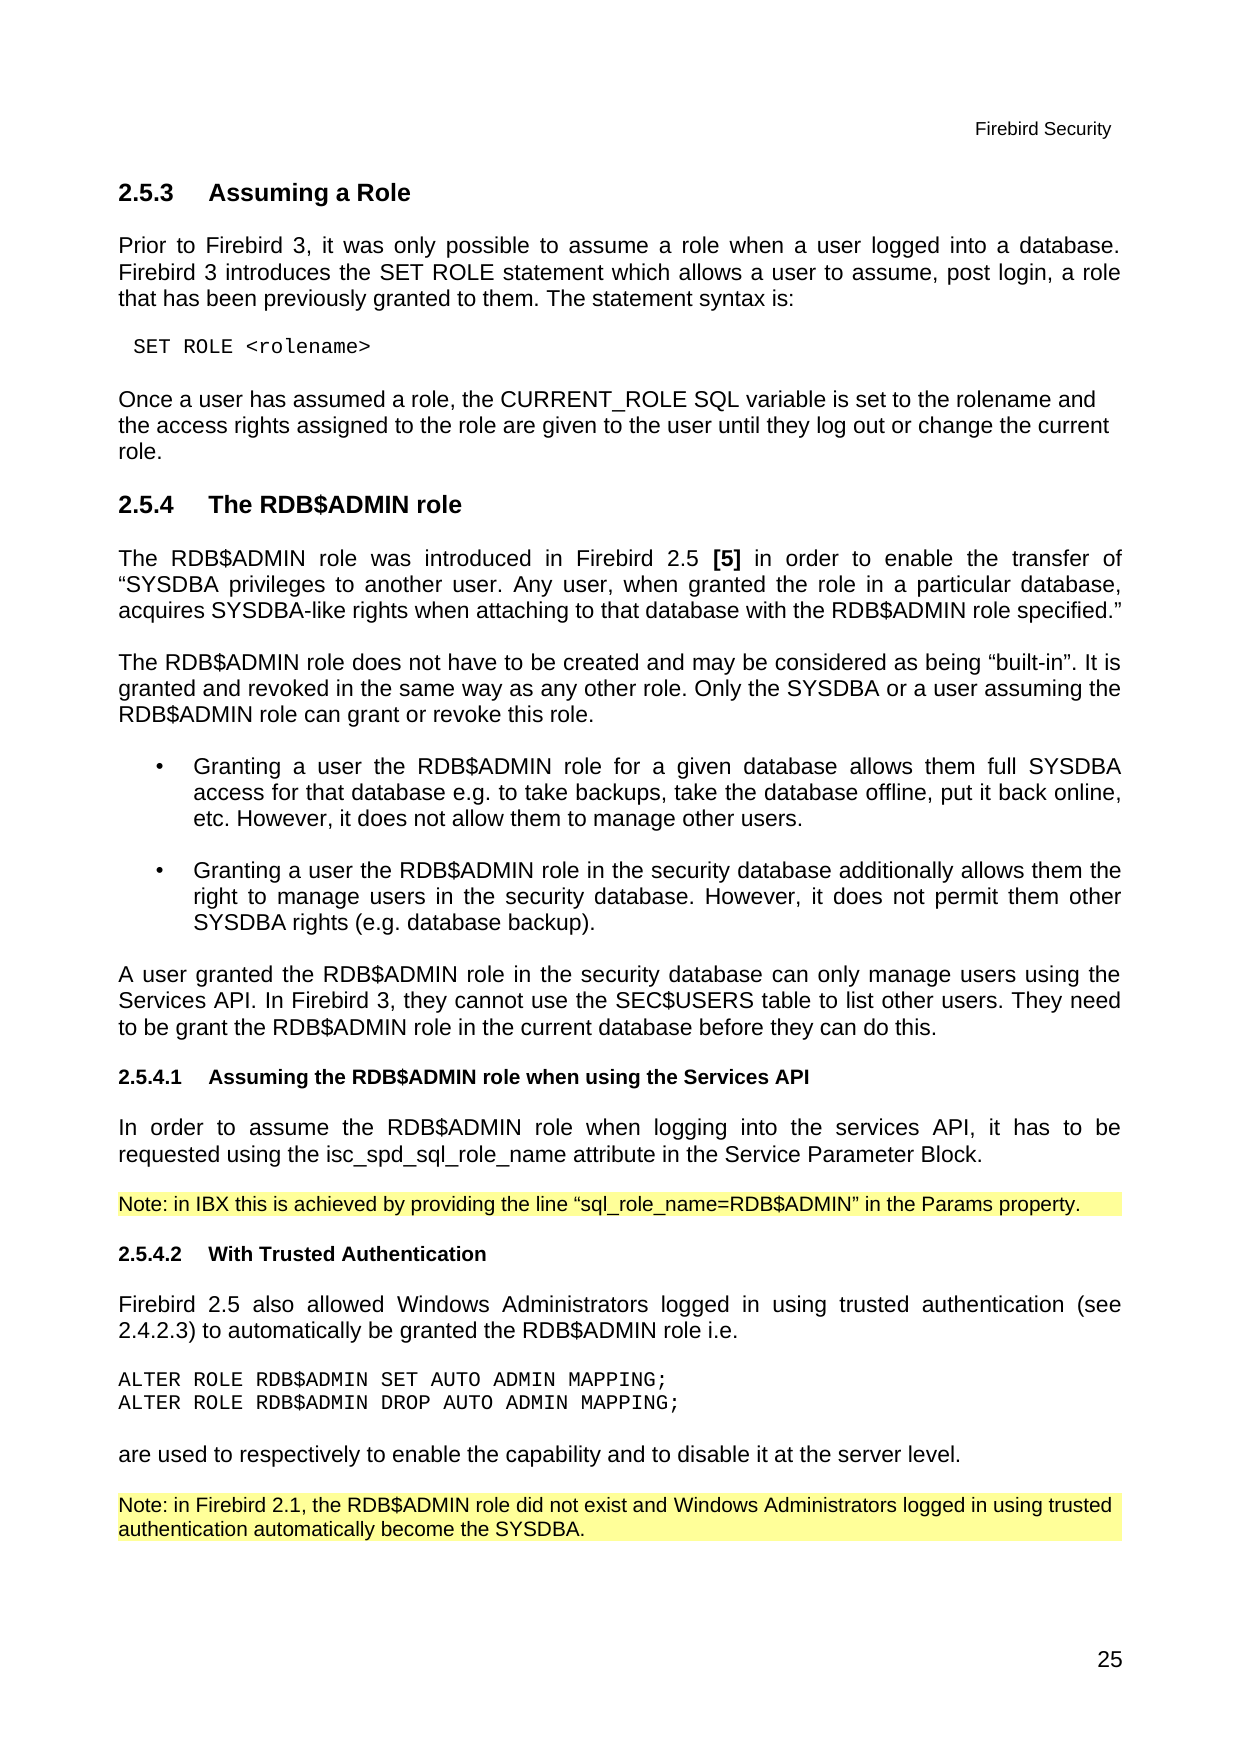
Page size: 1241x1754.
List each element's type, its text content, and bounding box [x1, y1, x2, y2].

list Granting a user the RDB$ADMIN role for a given database allows them full SYSDBA access for that database e.g. to take backups, take the database offline, put it back online, etc. However, it does not allow them to manage other users. [156, 753, 1122, 832]
text A user granted the RDB$ADMIN role in the security database can only manage users using the Services API. In Firebird 3, they cannot use the SEC$USERS table to list other users. They need to be grant the RDB$ADMIN role in the current database before they can do this. [118, 961, 1122, 1040]
list Granting a user the RDB$ADMIN role in the security database additionally allows them the right to manage users in the security database. However, it does not permit them other SYSDBA rights (e.g. database backup). [156, 857, 1122, 936]
text SET ROLE <rolename> [133, 336, 1122, 360]
subtitle Assuming the RDB$ADMIN role when using the Services API [118, 1065, 1122, 1089]
subtitle Assuming a Role [118, 178, 1122, 207]
text The RDB$ADMIN role was introduced in Firebird 2.5 [5] in order to enable the transfer of “SYSDBA privileges to another user. Any user, when granted the role in a particular database, acquires SYSDBA-like rights when attaching to that database with the RDB$ADMIN role specified.” [118, 544, 1122, 623]
text Prior to Firebird 3, it was only possible to assume a role when a user logged into a database. Firebird 3 introduces the SET ROLE statement which allows a user to assume, post login, a role that has been previously granted to them. The statement syntax is: [118, 232, 1122, 311]
text Note: in IBX this is achieved by providing the line “sql_role_name=RDB$ADMIN” in the Params property. [118, 1192, 1122, 1216]
text Note: in Firebird 2.1, the RDB$ADMIN role did not exist and Windows Administrators logged in using trusted authentication automatically become the SYSDBA. [118, 1493, 1122, 1541]
text The RDB$ADMIN role does not have to be created and may be considered as being “built-in”. It is granted and revoked in the same way as any other role. Only the SYSDBA or a user assuming the RDB$ADMIN role can grant or revoke this role. [118, 648, 1122, 728]
text ALTER ROLE RDB$ADMIN SET AUTO ADMIN MAPPING; [118, 1369, 1122, 1392]
text are used to respectively to enable the capability and to disable it at the server level. [118, 1441, 1122, 1468]
text ALTER ROLE RDB$ADMIN DROP AUTO ADMIN MAPPING; [118, 1392, 1122, 1416]
subtitle The RDB$ADMIN role [118, 490, 1122, 519]
subtitle With Trusted Authentication [118, 1241, 1122, 1265]
text Firebird 2.5 also allowed Windows Administrators logged in using trusted authentication (see 2.4.2.3) to automatically be granted the RDB$ADMIN role i.e. [118, 1291, 1122, 1344]
text In order to assume the RDB$ADMIN role when logging into the services API, it has to be requested using the isc_spd_sql_role_name attribute in the Service Parameter Block. [118, 1114, 1122, 1167]
text Once a user has assumed a role, the CURRENT_ROLE SQL variable is set to the rolename and the access rights assigned to the role are given to the user until they log out or change the current role. [118, 386, 1122, 465]
